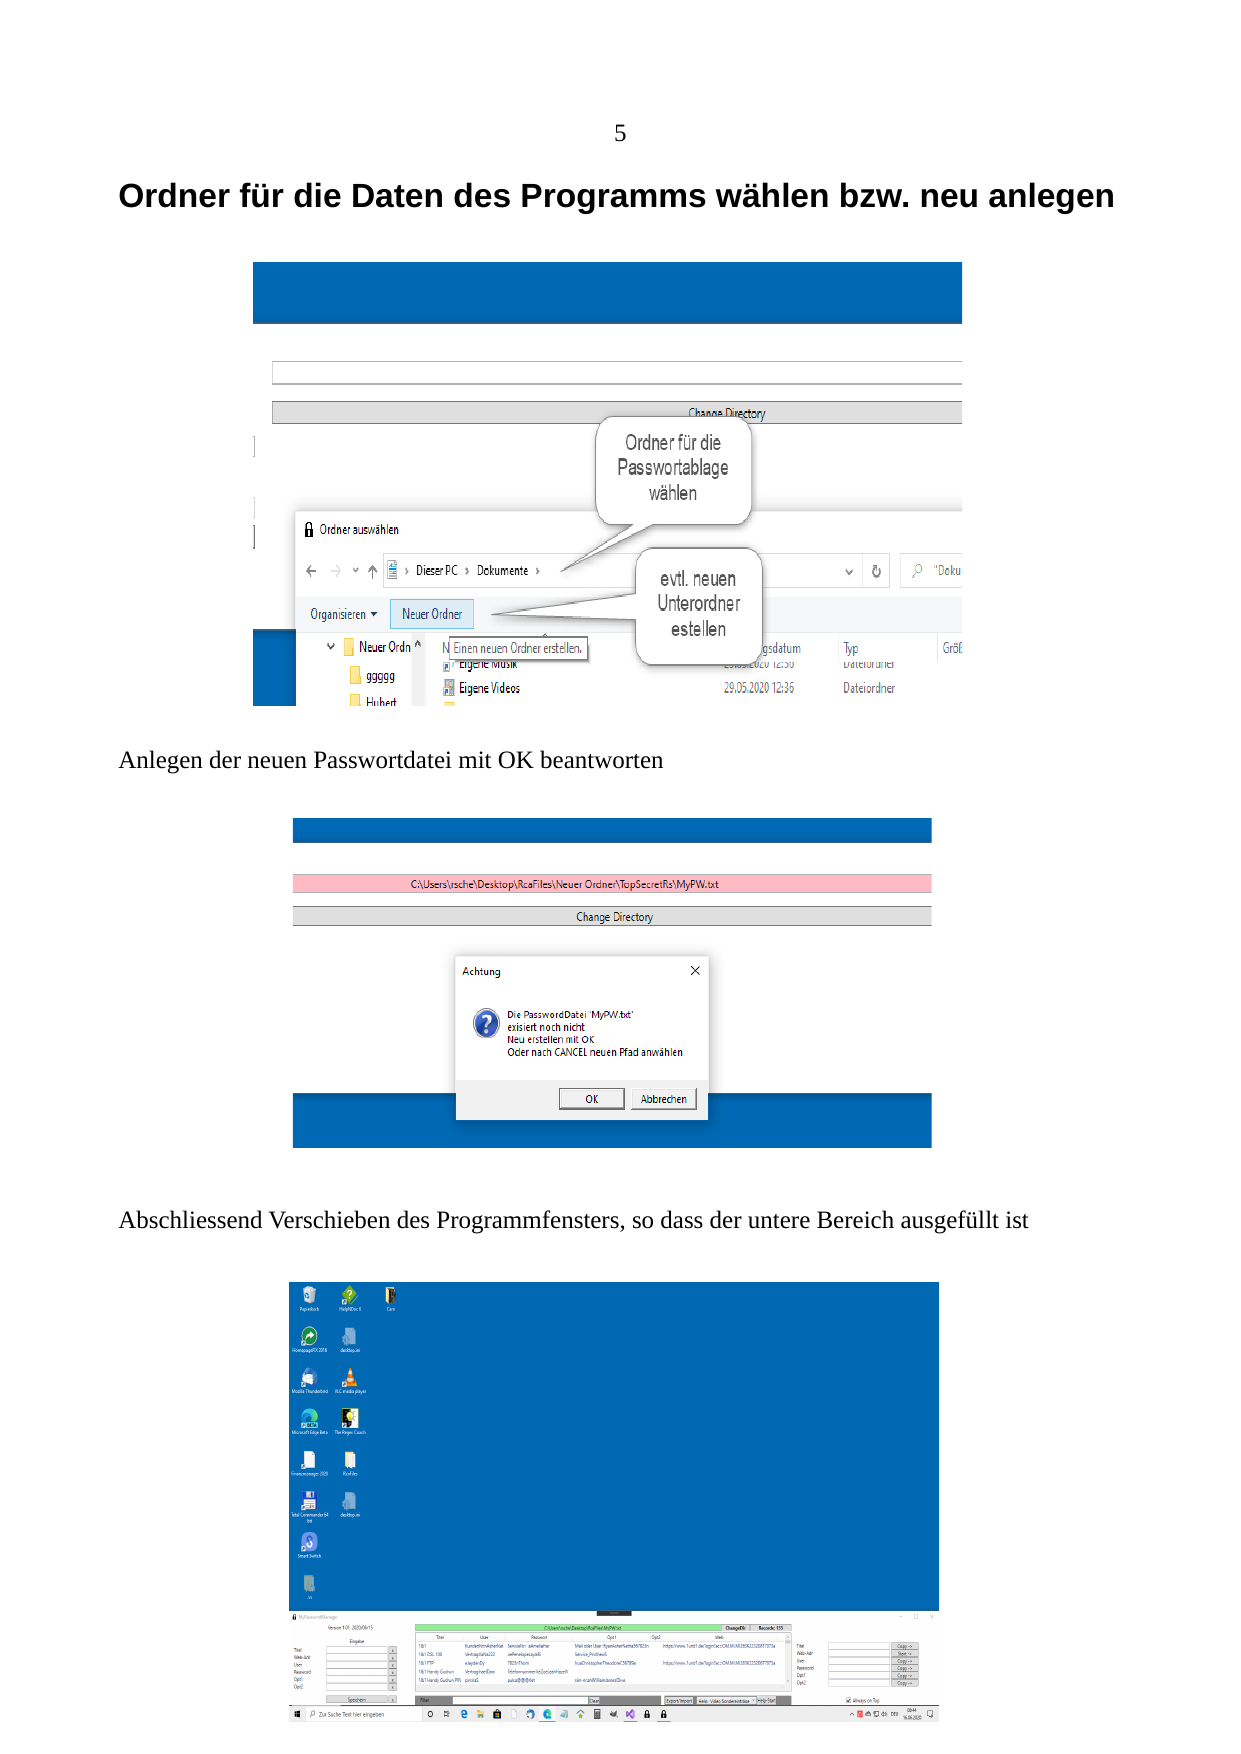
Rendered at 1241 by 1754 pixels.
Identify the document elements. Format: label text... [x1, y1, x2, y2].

text Abschliessend Verschieben des Programmfensters, so dass der untere Bereich ausgefüllt ist [118, 1205, 1122, 1234]
picture [289, 1282, 939, 1722]
picture [292, 818, 932, 1148]
subtitle Ordner für die Daten des Programms wählen bzw. neu anlegen [118, 176, 1122, 215]
text Anlegen der neuen Passwortdatei mit OK beantworten [118, 745, 1122, 774]
picture [253, 262, 963, 706]
